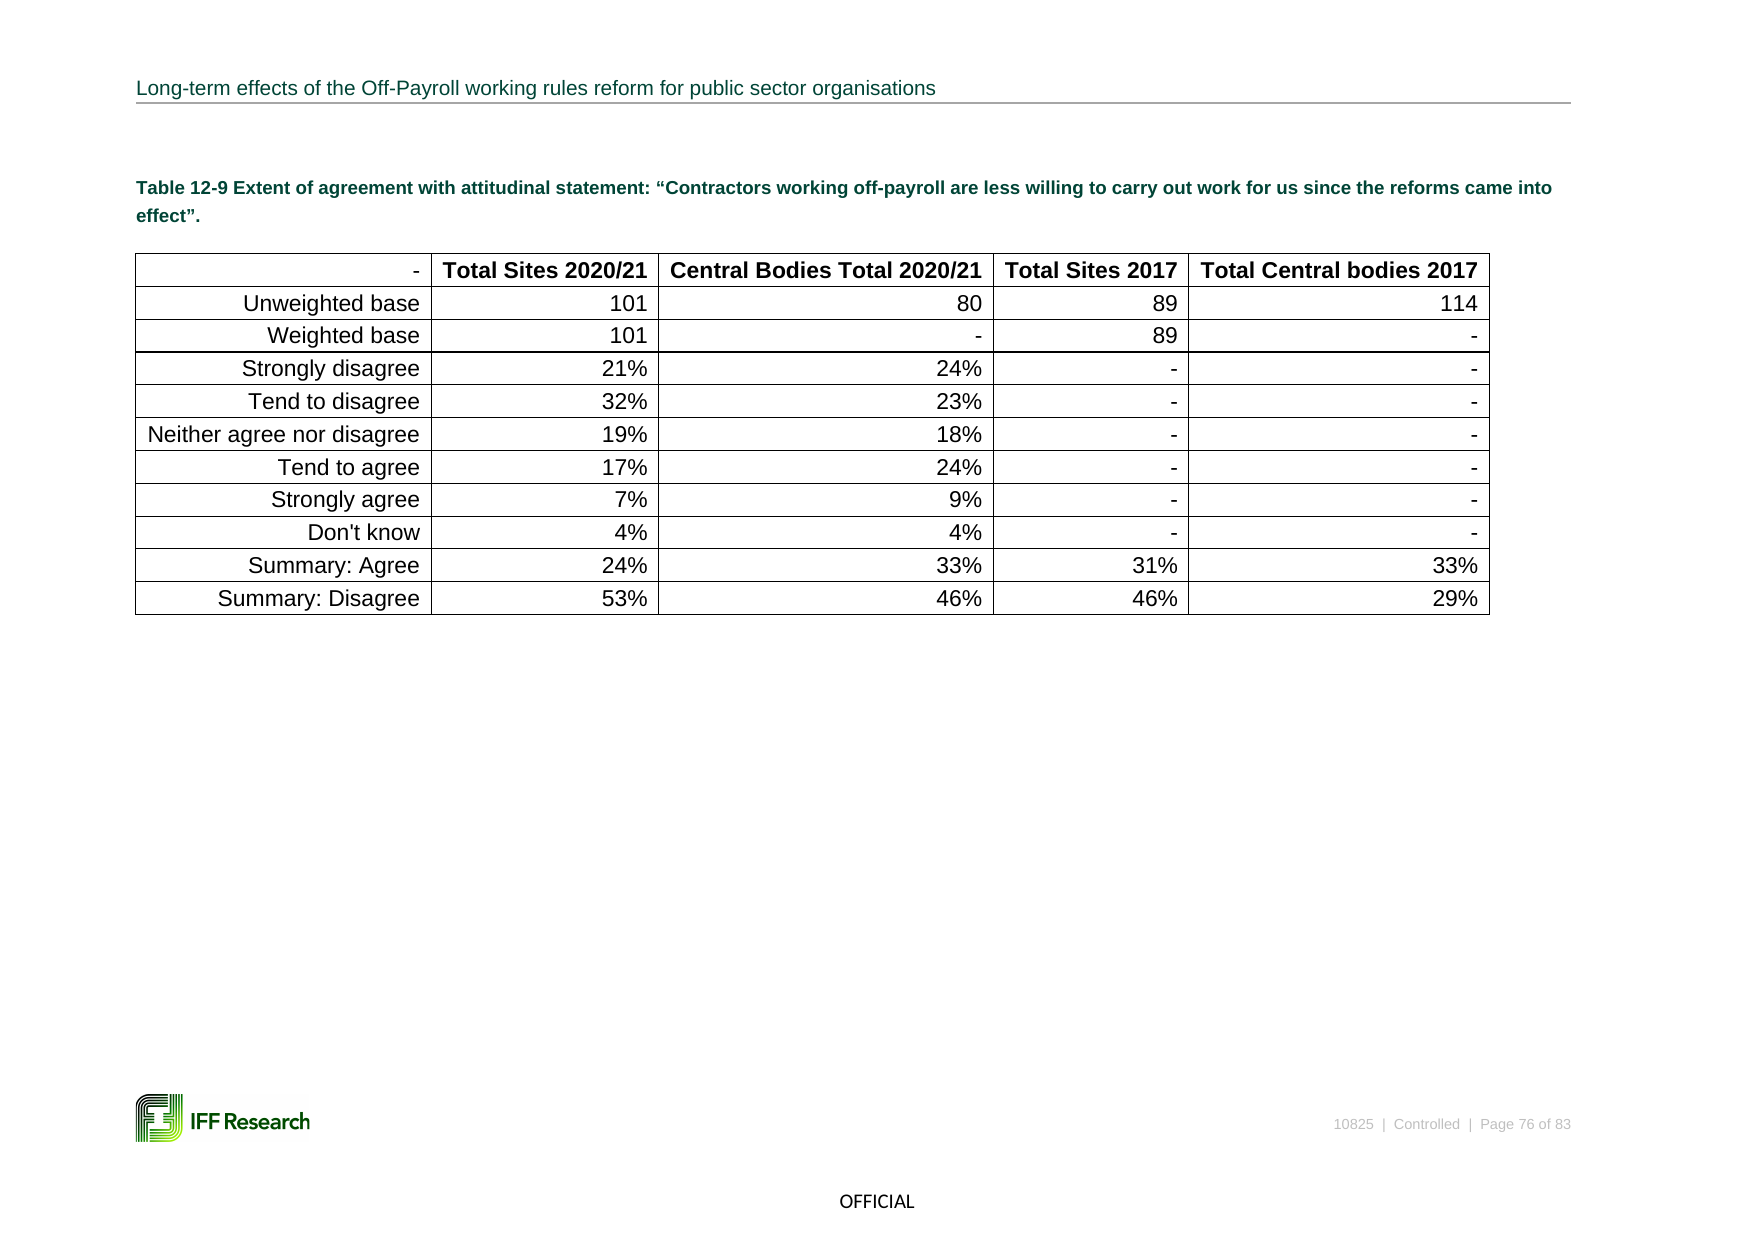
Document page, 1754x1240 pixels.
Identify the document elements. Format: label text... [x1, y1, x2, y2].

table_cell 53% [432, 582, 658, 614]
table_cell 46% [994, 582, 1188, 614]
table_cell 89 [994, 320, 1188, 351]
table_header Central Bodies Total 2020/21 [659, 254, 993, 286]
table_cell - [994, 451, 1188, 483]
table_cell 4% [659, 517, 993, 548]
table_header Total Sites 2020/21 [432, 254, 658, 286]
table_cell 18% [659, 418, 993, 450]
table_cell - [994, 353, 1188, 384]
table_cell - [994, 517, 1188, 548]
table_cell 114 [1189, 287, 1489, 319]
table_cell - [659, 320, 993, 351]
table_cell 23% [659, 385, 993, 417]
table_cell 101 [432, 320, 658, 351]
table_cell 89 [994, 287, 1188, 319]
table_cell 101 [432, 287, 658, 319]
table_cell - [994, 385, 1188, 417]
table_cell Neither agree nor disagree [136, 418, 431, 450]
table_cell 17% [432, 451, 658, 483]
table_cell Don't know [136, 517, 431, 548]
table_header Total Central bodies 2017 [1189, 254, 1489, 286]
table_header Total Sites 2017 [994, 254, 1188, 286]
text Table 12‑9 Extent of agreement with attitudinal statement: “Contractors working off-payroll are less willing to carry out work for us since the reforms came into effect”. [136, 177, 1571, 232]
table_cell Summary: Agree [136, 549, 431, 581]
table_cell 32% [432, 385, 658, 417]
table_cell 29% [1189, 582, 1489, 614]
table_header - [136, 254, 431, 286]
table_cell - [994, 418, 1188, 450]
table_cell 33% [1189, 549, 1489, 581]
table_cell Strongly agree [136, 484, 431, 516]
table_cell - [1189, 451, 1489, 483]
table_cell 21% [432, 353, 658, 384]
table_cell Unweighted base [136, 287, 431, 319]
table_cell - [1189, 320, 1489, 351]
table_cell - [1189, 484, 1489, 516]
table_cell - [1189, 517, 1489, 548]
table_cell Strongly disagree [136, 353, 431, 384]
table_cell - [994, 484, 1188, 516]
table_cell 80 [659, 287, 993, 319]
table_cell - [1189, 385, 1489, 417]
table_cell - [1189, 353, 1489, 384]
table_cell 24% [659, 353, 993, 384]
table_cell - [1189, 418, 1489, 450]
table_cell 9% [659, 484, 993, 516]
table_cell Summary: Disagree [136, 582, 431, 614]
table_cell 24% [432, 549, 658, 581]
table_cell 33% [659, 549, 993, 581]
table_cell 19% [432, 418, 658, 450]
table_cell Weighted base [136, 320, 431, 351]
table_cell 46% [659, 582, 993, 614]
table_cell 4% [432, 517, 658, 548]
table_cell 31% [994, 549, 1188, 581]
table_cell Tend to disagree [136, 385, 431, 417]
table_cell 24% [659, 451, 993, 483]
table_cell Tend to agree [136, 451, 431, 483]
table_cell 7% [432, 484, 658, 516]
